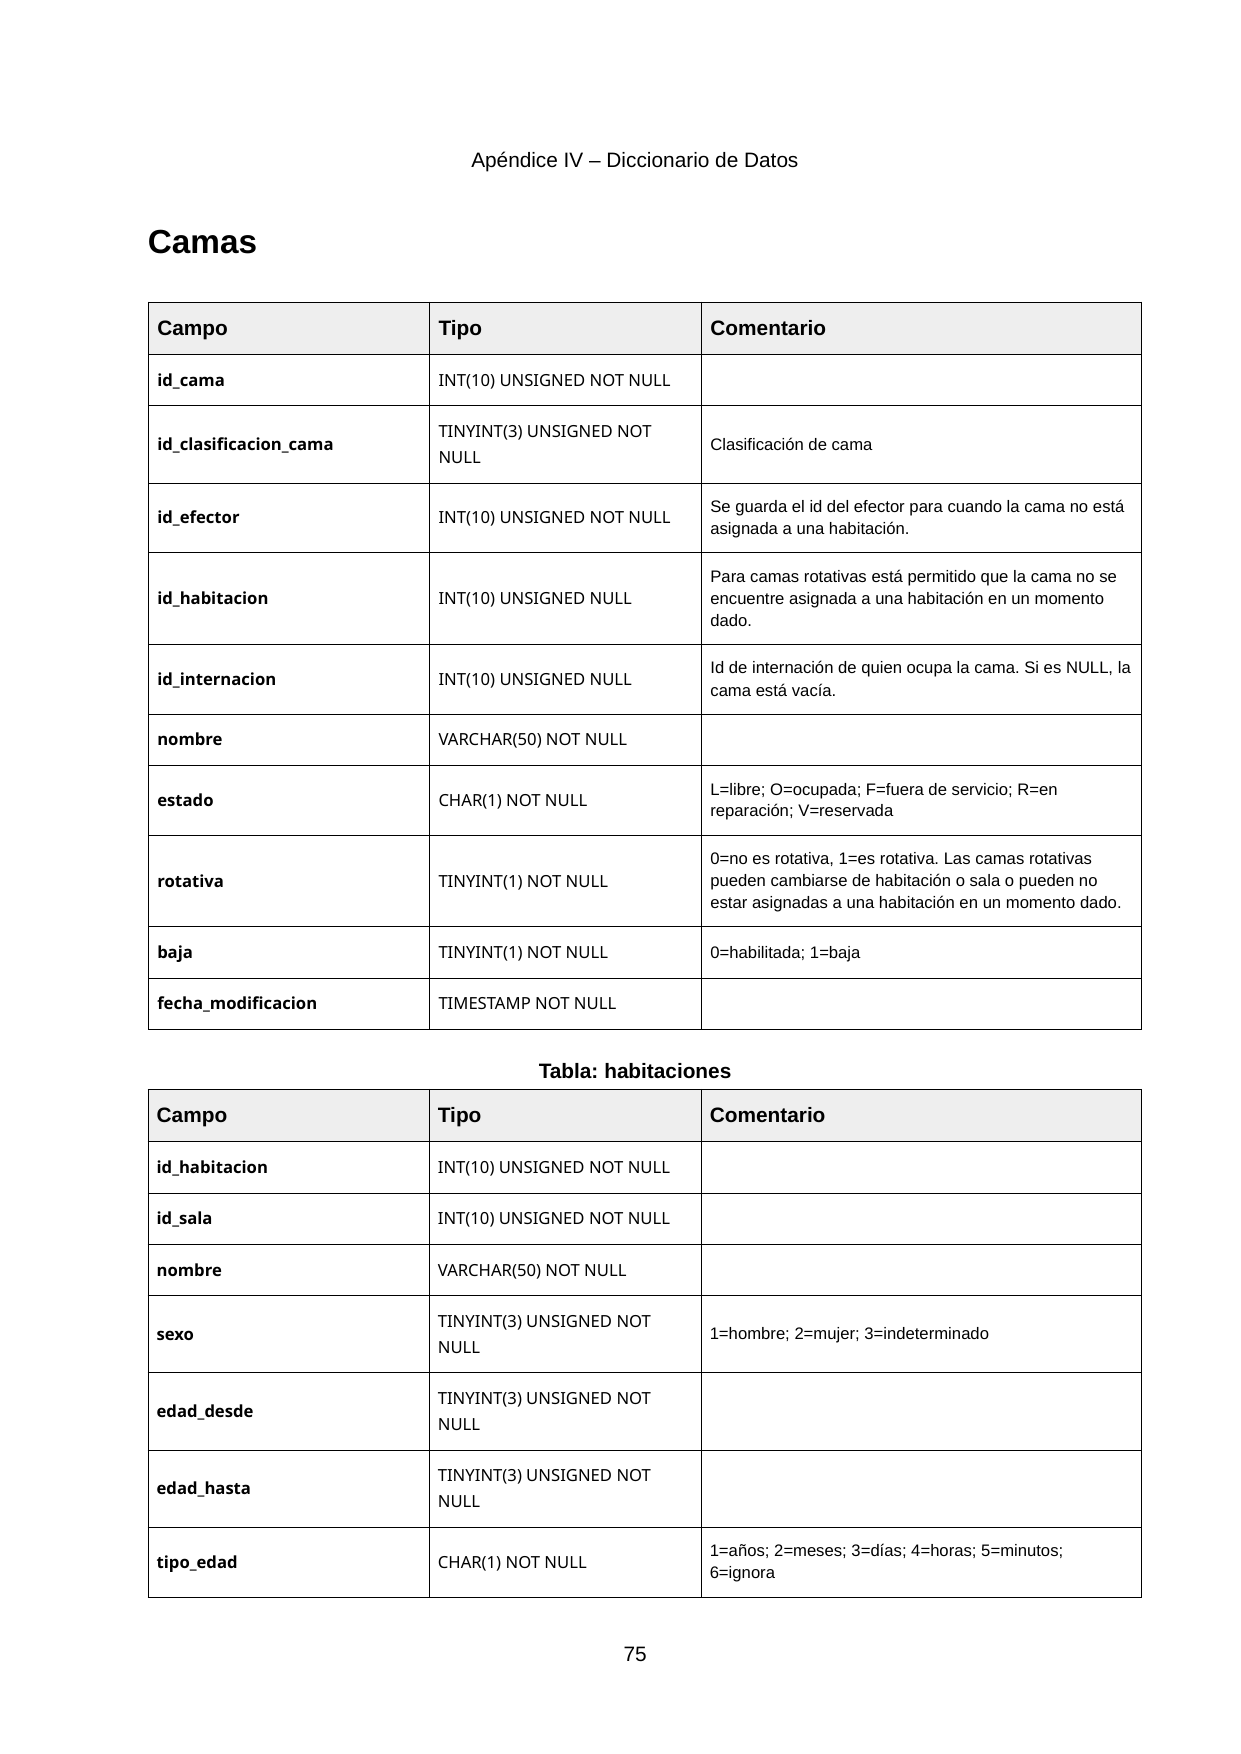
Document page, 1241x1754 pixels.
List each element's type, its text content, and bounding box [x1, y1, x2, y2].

table_cell nombre [149, 715, 429, 765]
table_cell id_habitacion [149, 553, 429, 644]
table_cell id_clasificacion_cama [149, 406, 429, 483]
table_cell INT(10) UNSIGNED NOT NULL [430, 355, 701, 405]
table_cell [702, 979, 1141, 1029]
table_cell [702, 1245, 1141, 1295]
table_cell estado [149, 766, 429, 834]
table_cell id_efector [149, 484, 429, 552]
table_cell VARCHAR(50) NOT NULL [430, 715, 701, 765]
table_cell baja [149, 927, 429, 977]
table_header Tipo [430, 1090, 701, 1141]
table_cell TINYINT(3) UNSIGNED NOT NULL [430, 1373, 701, 1449]
table_header Tipo [430, 303, 701, 354]
table_cell [702, 1451, 1141, 1527]
table_cell edad_desde [149, 1373, 429, 1449]
table_cell CHAR(1) NOT NULL [430, 766, 701, 834]
table_cell Para camas rotativas está permitido que la cama no se encuentre asignada a una habitación en un momento dado. [702, 553, 1141, 644]
table_cell TINYINT(3) UNSIGNED NOT NULL [430, 1451, 701, 1527]
table_cell INT(10) UNSIGNED NOT NULL [430, 1194, 701, 1244]
table_cell [702, 715, 1141, 765]
table_cell 1=hombre; 2=mujer; 3=indeterminado [702, 1296, 1141, 1372]
table_cell tipo_edad [149, 1528, 429, 1597]
table_cell TIMESTAMP NOT NULL [430, 979, 701, 1029]
table_cell [702, 1194, 1141, 1244]
text Tabla: habitaciones [148, 1059, 1122, 1083]
table_cell fecha_modificacion [149, 979, 429, 1029]
table_cell TINYINT(1) NOT NULL [430, 836, 701, 926]
table_cell rotativa [149, 836, 429, 926]
table_cell CHAR(1) NOT NULL [430, 1528, 701, 1597]
table_cell INT(10) UNSIGNED NOT NULL [430, 1142, 701, 1192]
table_cell [702, 355, 1141, 405]
table_cell id_cama [149, 355, 429, 405]
table_cell Se guarda el id del efector para cuando la cama no está asignada a una habitación. [702, 484, 1141, 552]
table_cell id_sala [149, 1194, 429, 1244]
table_cell Id de internación de quien ocupa la cama. Si es NULL, la cama está vacía. [702, 645, 1141, 714]
table_cell 0=habilitada; 1=baja [702, 927, 1141, 977]
table_cell 0=no es rotativa, 1=es rotativa. Las camas rotativas pueden cambiarse de habitación o sala o pueden no estar asignadas a una habitación en un momento dado. [702, 836, 1141, 926]
table_header Comentario [702, 1090, 1141, 1141]
table_cell TINYINT(3) UNSIGNED NOT NULL [430, 1296, 701, 1372]
table_cell edad_hasta [149, 1451, 429, 1527]
table_cell [702, 1142, 1141, 1192]
table_cell L=libre; O=ocupada; F=fuera de servicio; R=en reparación; V=reservada [702, 766, 1141, 834]
subtitle Camas [148, 222, 1122, 260]
table_cell [702, 1373, 1141, 1449]
table_cell 1=años; 2=meses; 3=días; 4=horas; 5=minutos; 6=ignora [702, 1528, 1141, 1597]
table_cell Clasificación de cama [702, 406, 1141, 483]
table_cell VARCHAR(50) NOT NULL [430, 1245, 701, 1295]
table_header Comentario [702, 303, 1141, 354]
table_cell INT(10) UNSIGNED NULL [430, 553, 701, 644]
table_cell TINYINT(1) NOT NULL [430, 927, 701, 977]
table_cell id_habitacion [149, 1142, 429, 1192]
table_cell nombre [149, 1245, 429, 1295]
table_cell sexo [149, 1296, 429, 1372]
table_cell id_internacion [149, 645, 429, 714]
table_header Campo [149, 303, 429, 354]
table_cell INT(10) UNSIGNED NULL [430, 645, 701, 714]
table_cell TINYINT(3) UNSIGNED NOT NULL [430, 406, 701, 483]
table_header Campo [149, 1090, 429, 1141]
table_cell INT(10) UNSIGNED NOT NULL [430, 484, 701, 552]
